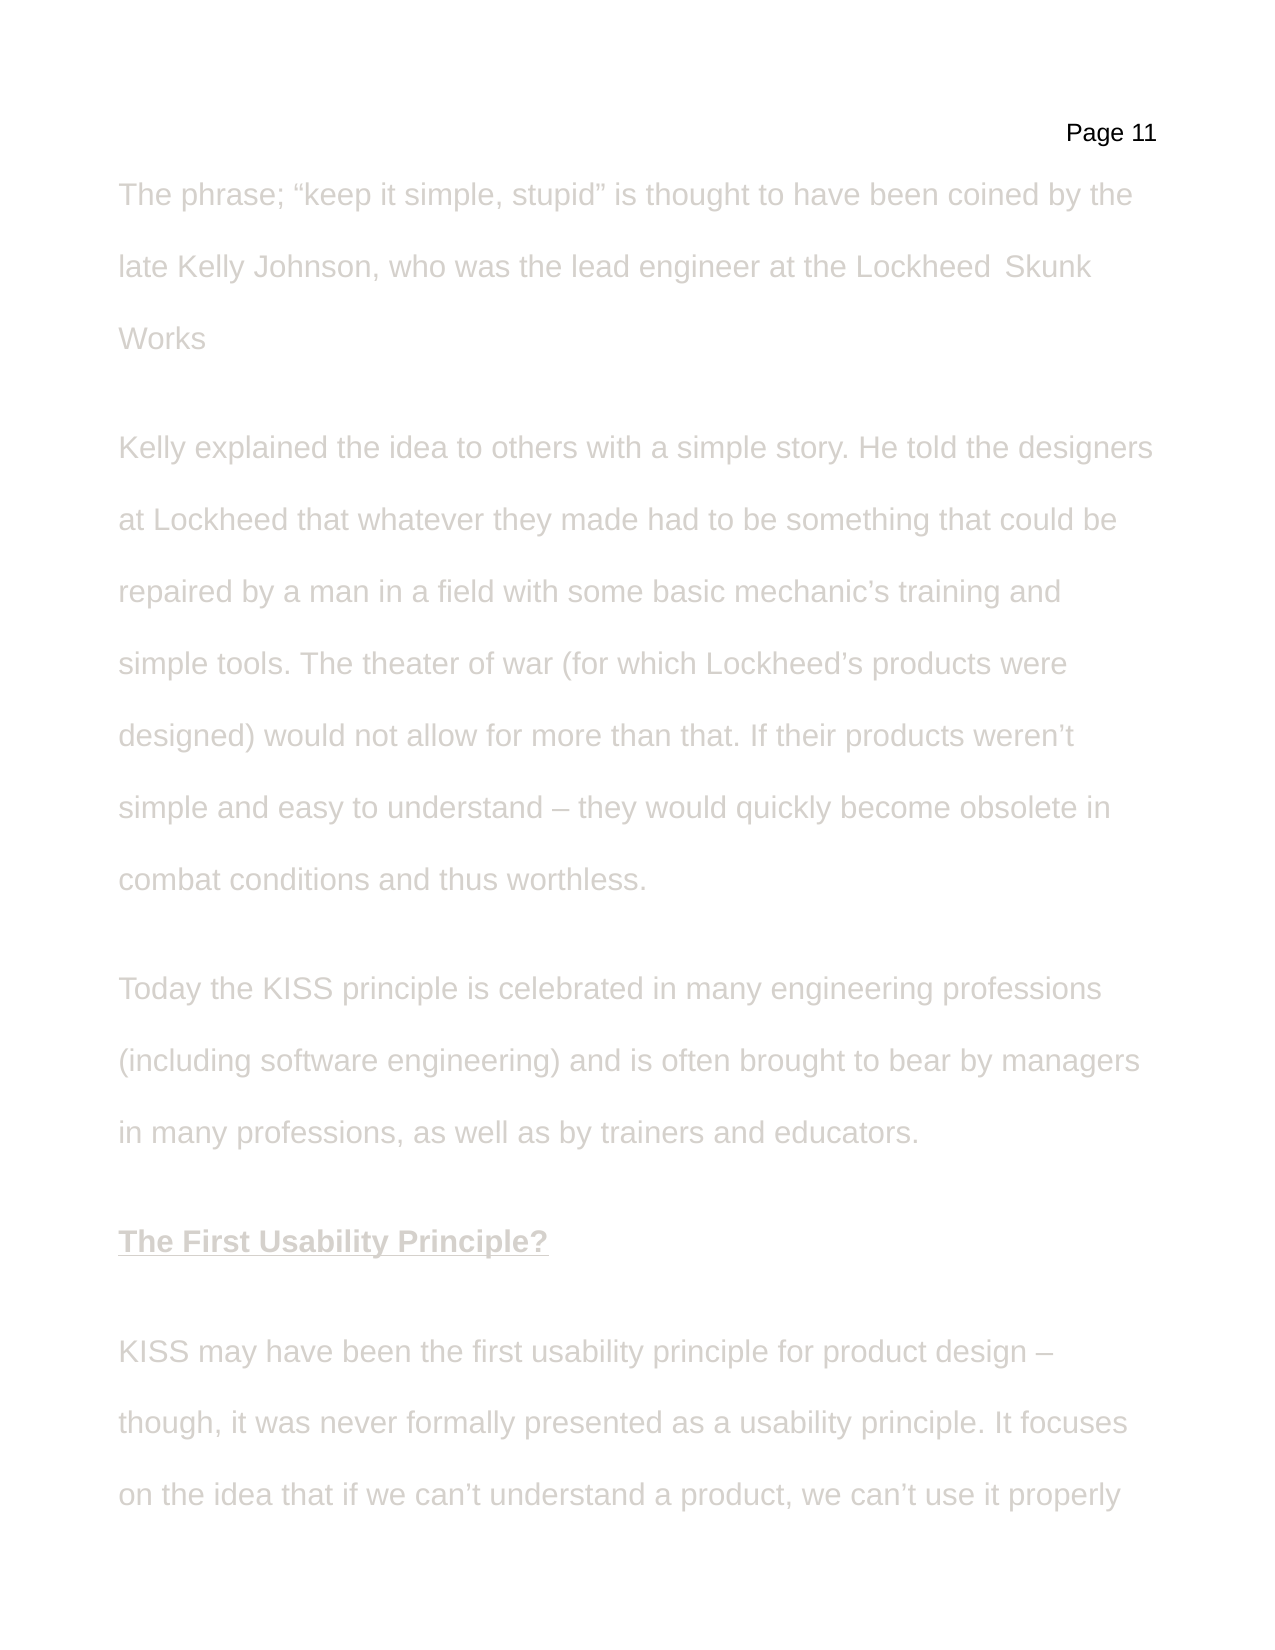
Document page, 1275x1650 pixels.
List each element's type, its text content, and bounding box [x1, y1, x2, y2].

text KISS may have been the first usability principle for product design – though, it was never formally presented as a usability principle. It focuses on the idea that if we can’t understand a product, we can’t use it properly [118, 1333, 1157, 1512]
text Kelly explained the idea to others with a simple story. He told the designers at Lockheed that whatever they made had to be something that could be repaired by a man in a field with some basic mechanic’s training and simple tools. The theater of war (for which Lockheed’s products were designed) would not allow for more than that. If their products weren’t simple and easy to understand – they would quickly become obsolete in combat conditions and thus worthless. [118, 429, 1157, 897]
text The phrase; “keep it simple, stupid” is thought to have been coined by the late Kelly Johnson, who was the lead engineer at the Lockheed Skunk Works [118, 176, 1157, 356]
text Today the KISS principle is celebrated in many engineering professions (including software engineering) and is often brought to bear by managers in many professions, as well as by trainers and educators. [118, 970, 1157, 1150]
subtitle The First Usability Principle? [118, 1223, 1157, 1259]
